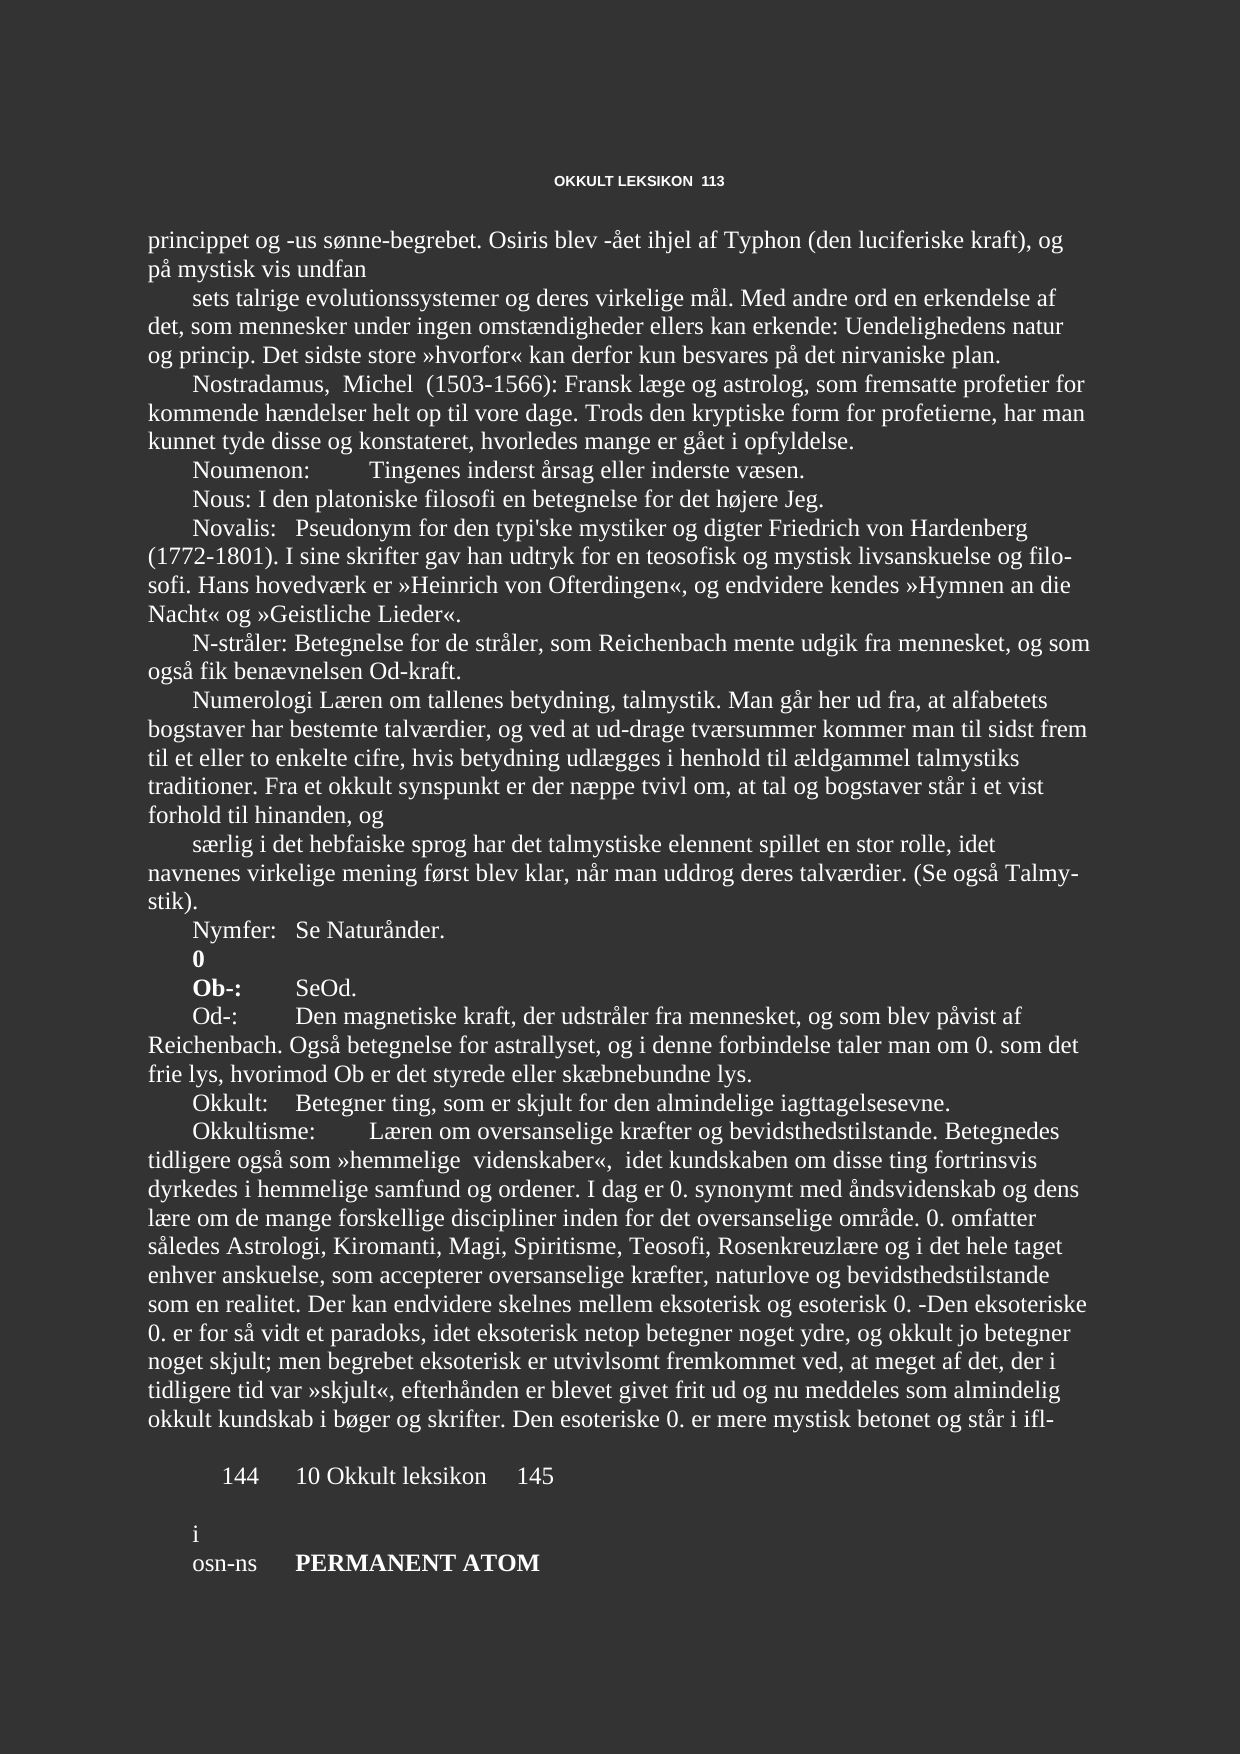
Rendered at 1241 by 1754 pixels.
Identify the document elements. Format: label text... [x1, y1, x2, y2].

text Nymfer: Se Naturånder. [148, 915, 1092, 944]
text N-stråler: Betegnelse for de strå­ler, som Reichenbach mente udgik fra mennesket, og som også fik be­nævnelsen Od-kraft. [148, 628, 1092, 685]
text Okkultisme: Læren om oversan­selige kræfter og bevidsthedstilstan­de. Betegnedes tidligere også som »hemmelige videnskaber«, idet kundskaben om disse ting fortrins­vis dyrkedes i hemmelige samfund og ordener. I dag er 0. synonymt med åndsvidenskab og dens lære om de mange forskellige discipliner inden for det oversanselige område. 0. omfatter således Astrologi, Ki­romanti, Magi, Spiritisme, Teosofi, Rosenkreuzlære og i det hele taget enhver anskuelse, som accepterer oversanselige kræfter, naturlove og bevidsthedstilstande som en reali­tet. Der kan endvidere skelnes mel­lem eksoterisk og esoterisk 0. -Den eksoteriske 0. er for så vidt et paradoks, idet eksoterisk netop be­tegner noget ydre, og okkult jo be­tegner noget skjult; men begrebet eksoterisk er utvivlsomt fremkom­met ved, at meget af det, der i tidli­gere tid var »skjult«, efterhånden er blevet givet frit ud og nu meddeles som almindelig okkult kundskab i bøger og skrifter. Den esoteriske 0. er mere mystisk betonet og står i ifl- [148, 1116, 1092, 1433]
text 144 10 Okkult leksikon 145 [148, 1461, 1092, 1490]
text sets talrige evolutionssystemer og deres virkelige mål. Med andre ord en erkendelse af det, som menne­sker under ingen omstændigheder ellers kan erkende: Uendelighe­dens natur og princip. Det sidste store »hvorfor« kan derfor kun be­svares på det nirvaniske plan. [148, 283, 1092, 369]
text Novalis: Pseudonym for den typi­'ske mystiker og digter Friedrich von Hardenberg (1772-1801). I sine skrifter gav han udtryk for en teoso­fisk og mystisk livsanskuelse og filo­sofi. Hans hovedværk er »Heinrich von Ofterdingen«, og endvidere kendes »Hymnen an die Nacht« og »Geistliche Lieder«. [148, 513, 1092, 628]
text Okkult: Betegner ting, som er skjult for den almindelige iagttagel­sesevne. [148, 1088, 1092, 1116]
text i [148, 1519, 1092, 1548]
text osn-ns PERMANENT ATOM [148, 1548, 1092, 1576]
text Od-: Den magnetiske kraft, der udstråler fra mennesket, og som blev påvist af Reichenbach. Også betegnelse for astrallyset, og i den­ne forbindelse taler man om 0. som det frie lys, hvorimod Ob er det sty­rede eller skæbnebundne lys. [148, 1001, 1092, 1088]
text Ob-: SeOd. [148, 973, 1092, 1001]
text Nous: I den platoniske filosofi en betegnelse for det højere Jeg. [148, 484, 1092, 513]
text 0 [148, 944, 1092, 973]
text særlig i det hebfaiske sprog har det talmystiske elennent spillet en stor rolle, idet navnenes virkelige me­ning først blev klar, når man uddrog deres talværdier. (Se også Talmy­stik). [148, 829, 1092, 915]
text princippet og -us sønne-begrebet. Osiris blev -ået ihjel af Typhon (den luciferi­ske kraft), og på mystisk vis undfan­ [148, 225, 1092, 283]
text Nostradamus, Michel (1503-1566): Fransk læge og astrolog, som fremsatte profetier for kommende hændelser helt op til vore dage. Trods den kryptiske form for profe­tierne, har man kunnet tyde disse og konstateret, hvorledes mange er gå­et i opfyldelse. [148, 369, 1092, 455]
text Numerologi Læren om tallenes betydning, talmystik. Man går her ud fra, at alfabetets bogstaver har bestemte talværdier, og ved at ud-drage tværsummer kommer man til sidst frem til et eller to enkelte cifre, hvis betydning udlægges i henhold til ældgammel talmystiks traditio­ner. Fra et okkult synspunkt er der næppe tvivl om, at tal og bogstaver står i et vist forhold til hinanden, og [148, 685, 1092, 829]
text Noumenon: Tingenes inderst år­sag eller inderste væsen. [148, 455, 1092, 484]
